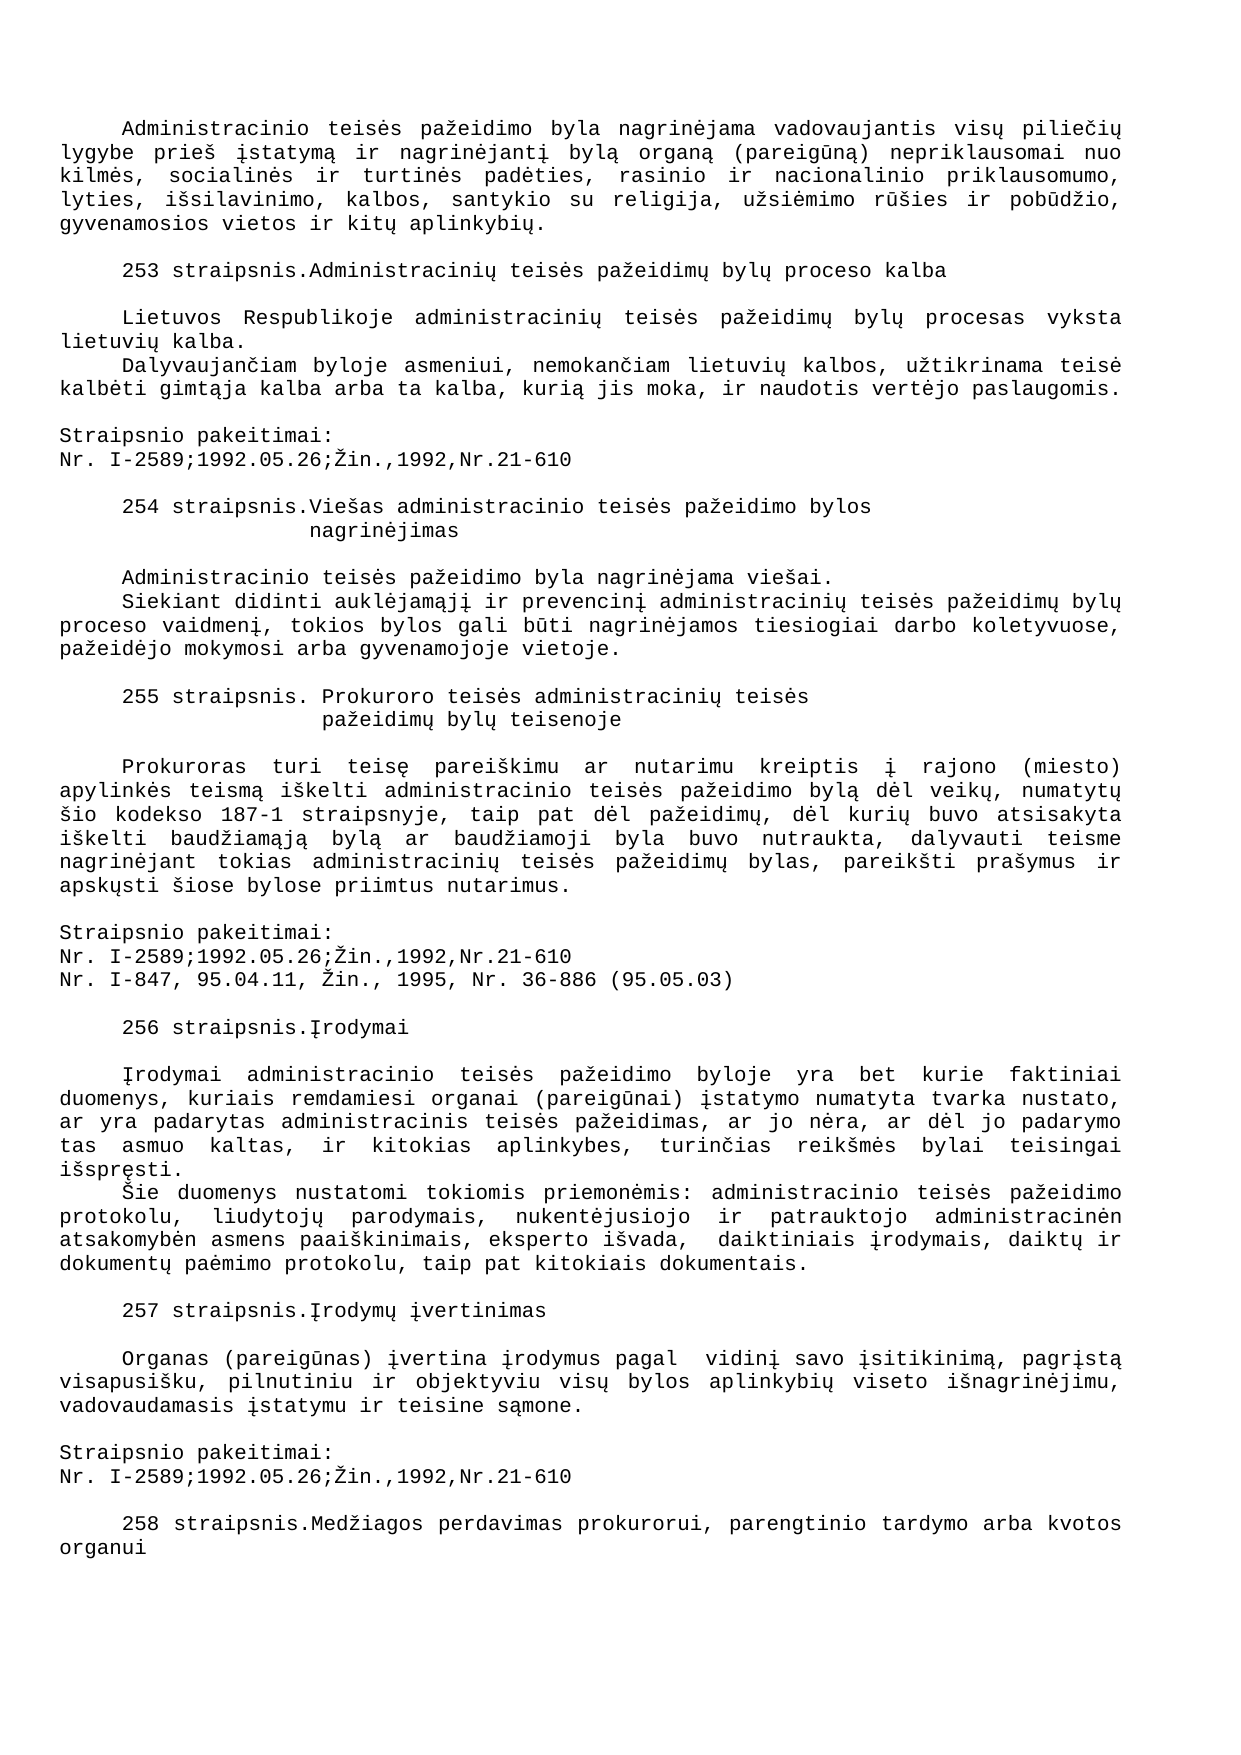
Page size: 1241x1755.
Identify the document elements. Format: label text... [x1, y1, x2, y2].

text pažeidimų bylų teisenoje [59, 709, 1122, 733]
text Siekiant didinti auklėjamąjį ir prevencinį administracinių teisės pažeidimų bylų proceso vaidmenį, tokios bylos gali būti nagrinėjamos tiesiogiai darbo koletyvuose, pažeidėjo mokymosi arba gyvenamojoje vietoje. [59, 591, 1122, 662]
text Prokuroras turi teisę pareiškimu ar nutarimu kreiptis į rajono (miesto) apylinkės teismą iškelti administracinio teisės pažeidimo bylą dėl veikų, numatytų šio kodekso 187-1 straipsnyje, taip pat dėl pažeidimų, dėl kurių buvo atsisakyta iškelti baudžiamąją bylą ar baudžiamoji byla buvo nutraukta, dalyvauti teisme nagrinėjant tokias administracinių teisės pažeidimų bylas, pareikšti prašymus ir apskųsti šiose bylose priimtus nutarimus. [59, 757, 1122, 898]
text Administracinio teisės pažeidimo byla nagrinėjama vadovaujantis visų piliečių lygybe prieš įstatymą ir nagrinėjantį bylą organą (pareigūną) nepriklausomai nuo kilmės, socialinės ir turtinės padėties, rasinio ir nacionalinio priklausomumo, lyties, išsilavinimo, kalbos, santykio su religija, užsiėmimo rūšies ir pobūdžio, gyvenamosios vietos ir kitų aplinkybių. [59, 118, 1122, 236]
text Organas (pareigūnas) įvertina įrodymus pagal vidinį savo įsitikinimą, pagrįstą visapusišku, pilnutiniu ir objektyviu visų bylos aplinkybių viseto išnagrinėjimu, vadovaudamasis įstatymu ir teisine sąmone. [59, 1348, 1122, 1419]
text Nr. I-2589;1992.05.26;Žin.,1992,Nr.21-610 [59, 946, 1122, 969]
text Dalyvaujančiam byloje asmeniui, nemokančiam lietuvių kalbos, užtikrinama teisė kalbėti gimtąja kalba arba ta kalba, kurią jis moka, ir naudotis vertėjo paslaugomis. [59, 354, 1122, 402]
text Įrodymai administracinio teisės pažeidimo byloje yra bet kurie faktiniai duomenys, kuriais remdamiesi organai (pareigūnai) įstatymo numatyta tvarka nustato, ar yra padarytas administracinis teisės pažeidimas, ar jo nėra, ar dėl jo padarymo tas asmuo kaltas, ir kitokias aplinkybes, turinčias reikšmės bylai teisingai išspręsti. [59, 1064, 1122, 1182]
text 254 straipsnis.Viešas administracinio teisės pažeidimo bylos [59, 496, 1122, 520]
text Straipsnio pakeitimai: [59, 426, 1122, 449]
text Straipsnio pakeitimai: [59, 922, 1122, 946]
text 253 straipsnis.Administracinių teisės pažeidimų bylų proceso kalba [59, 260, 1122, 284]
text 258 straipsnis.Medžiagos perdavimas prokurorui, parengtinio tardymo arba kvotos organui [59, 1513, 1122, 1561]
text 256 straipsnis.Įrodymai [59, 1017, 1122, 1040]
text nagrinėjimas [59, 520, 1122, 544]
text 257 straipsnis.Įrodymų įvertinimas [59, 1300, 1122, 1324]
text Nr. I-2589;1992.05.26;Žin.,1992,Nr.21-610 [59, 1466, 1122, 1489]
text Nr. I-847, 95.04.11, Žin., 1995, Nr. 36-886 (95.05.03) [59, 969, 1122, 993]
text Nr. I-2589;1992.05.26;Žin.,1992,Nr.21-610 [59, 449, 1122, 473]
text Straipsnio pakeitimai: [59, 1442, 1122, 1466]
text Šie duomenys nustatomi tokiomis priemonėmis: administracinio teisės pažeidimo protokolu, liudytojų parodymais, nukentėjusiojo ir patrauktojo administracinėn atsakomybėn asmens paaiškinimais, eksperto išvada, daiktiniais įrodymais, daiktų ir dokumentų paėmimo protokolu, taip pat kitokiais dokumentais. [59, 1182, 1122, 1277]
text Administracinio teisės pažeidimo byla nagrinėjama viešai. [59, 567, 1122, 591]
text 255 straipsnis. Prokuroro teisės administracinių teisės [59, 686, 1122, 709]
text Lietuvos Respublikoje administracinių teisės pažeidimų bylų procesas vyksta lietuvių kalba. [59, 307, 1122, 354]
